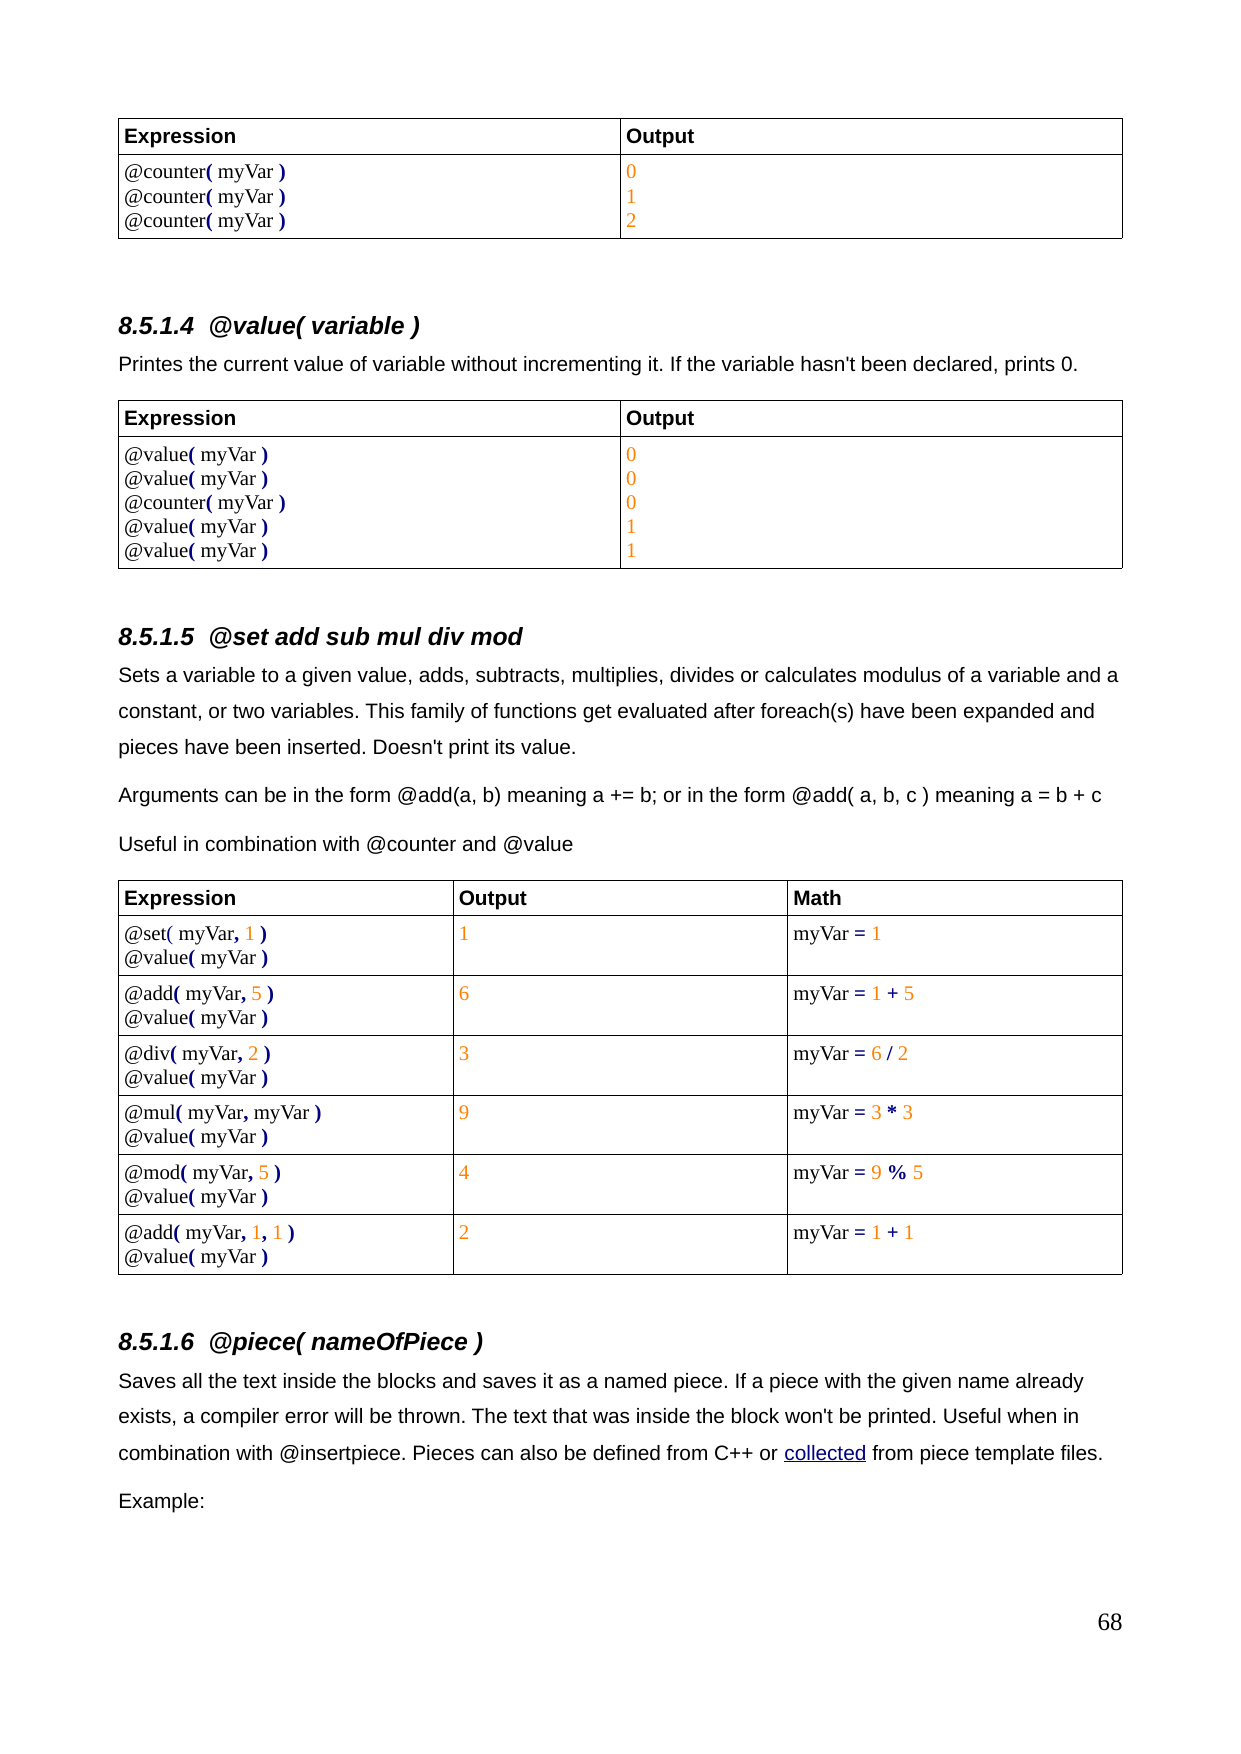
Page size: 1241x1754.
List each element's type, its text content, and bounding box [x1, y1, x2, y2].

table_header Expression [119, 119, 620, 154]
table_cell myVar = 1 + 5 [788, 976, 1122, 1035]
subtitle @value( variable ) [118, 311, 1122, 339]
subtitle @piece( nameOfPiece ) [118, 1327, 1122, 1356]
text Printes the current value of variable without incrementing it. If the variable hasn't been declared, prints 0. [118, 352, 1122, 376]
table_header Output [621, 119, 1122, 154]
table_header Output [621, 401, 1122, 436]
subtitle @set add sub mul div mod [118, 622, 1122, 650]
table_cell 3 [454, 1036, 787, 1094]
table_header Output [454, 881, 787, 915]
table_cell 9 [454, 1096, 787, 1154]
table_cell 2 [454, 1215, 787, 1273]
text Arguments can be in the form @add(a, b) meaning a += b; or in the form @add( a, b, c ) meaning a = b + c [118, 783, 1122, 807]
table_cell myVar = 1 [788, 916, 1122, 975]
table_header Math [788, 881, 1122, 915]
table_cell 0 0 0 1 1 [621, 437, 1122, 568]
text Useful in combination with @counter and @value [118, 831, 1122, 855]
table_cell @add( myVar, 5 ) @value( myVar ) [119, 976, 453, 1035]
table_cell 4 [454, 1155, 787, 1214]
table_cell @add( myVar, 1, 1 ) @value( myVar ) [119, 1215, 453, 1273]
text Saves all the text inside the blocks and saves it as a named piece. If a piece with the given name already exists, a compiler error will be thrown. The text that was inside the block won't be printed. Useful when in combination with @insertpiece. Pieces can also be defined from C++ or collected from piece template files. [118, 1368, 1122, 1464]
table_cell @div( myVar, 2 ) @value( myVar ) [119, 1036, 453, 1094]
table_cell @mul( myVar, myVar ) @value( myVar ) [119, 1096, 453, 1154]
table_cell @mod( myVar, 5 ) @value( myVar ) [119, 1155, 453, 1214]
table_cell 6 [454, 976, 787, 1035]
table_cell myVar = 3 * 3 [788, 1096, 1122, 1154]
table_cell @value( myVar ) @value( myVar ) @counter( myVar ) @value( myVar ) @value( myVar ) [119, 437, 620, 568]
table_cell @set( myVar, 1 ) @value( myVar ) [119, 916, 453, 975]
table_cell 1 [454, 916, 787, 975]
text Sets a variable to a given value, adds, subtracts, multiplies, divides or calculates modulus of a variable and a constant, or two variables. This family of functions get evaluated after foreach(s) have been expanded and pieces have been inserted. Doesn't print its value. [118, 663, 1122, 758]
table_cell myVar = 1 + 1 [788, 1215, 1122, 1273]
table_header Expression [119, 401, 620, 436]
table_header Expression [119, 881, 453, 915]
table_cell myVar = 9 % 5 [788, 1155, 1122, 1214]
table_cell myVar = 6 / 2 [788, 1036, 1122, 1094]
text Example: [118, 1489, 1122, 1513]
table_cell @counter( myVar ) @counter( myVar ) @counter( myVar ) [119, 155, 620, 237]
table_cell 0 1 2 [621, 155, 1122, 237]
